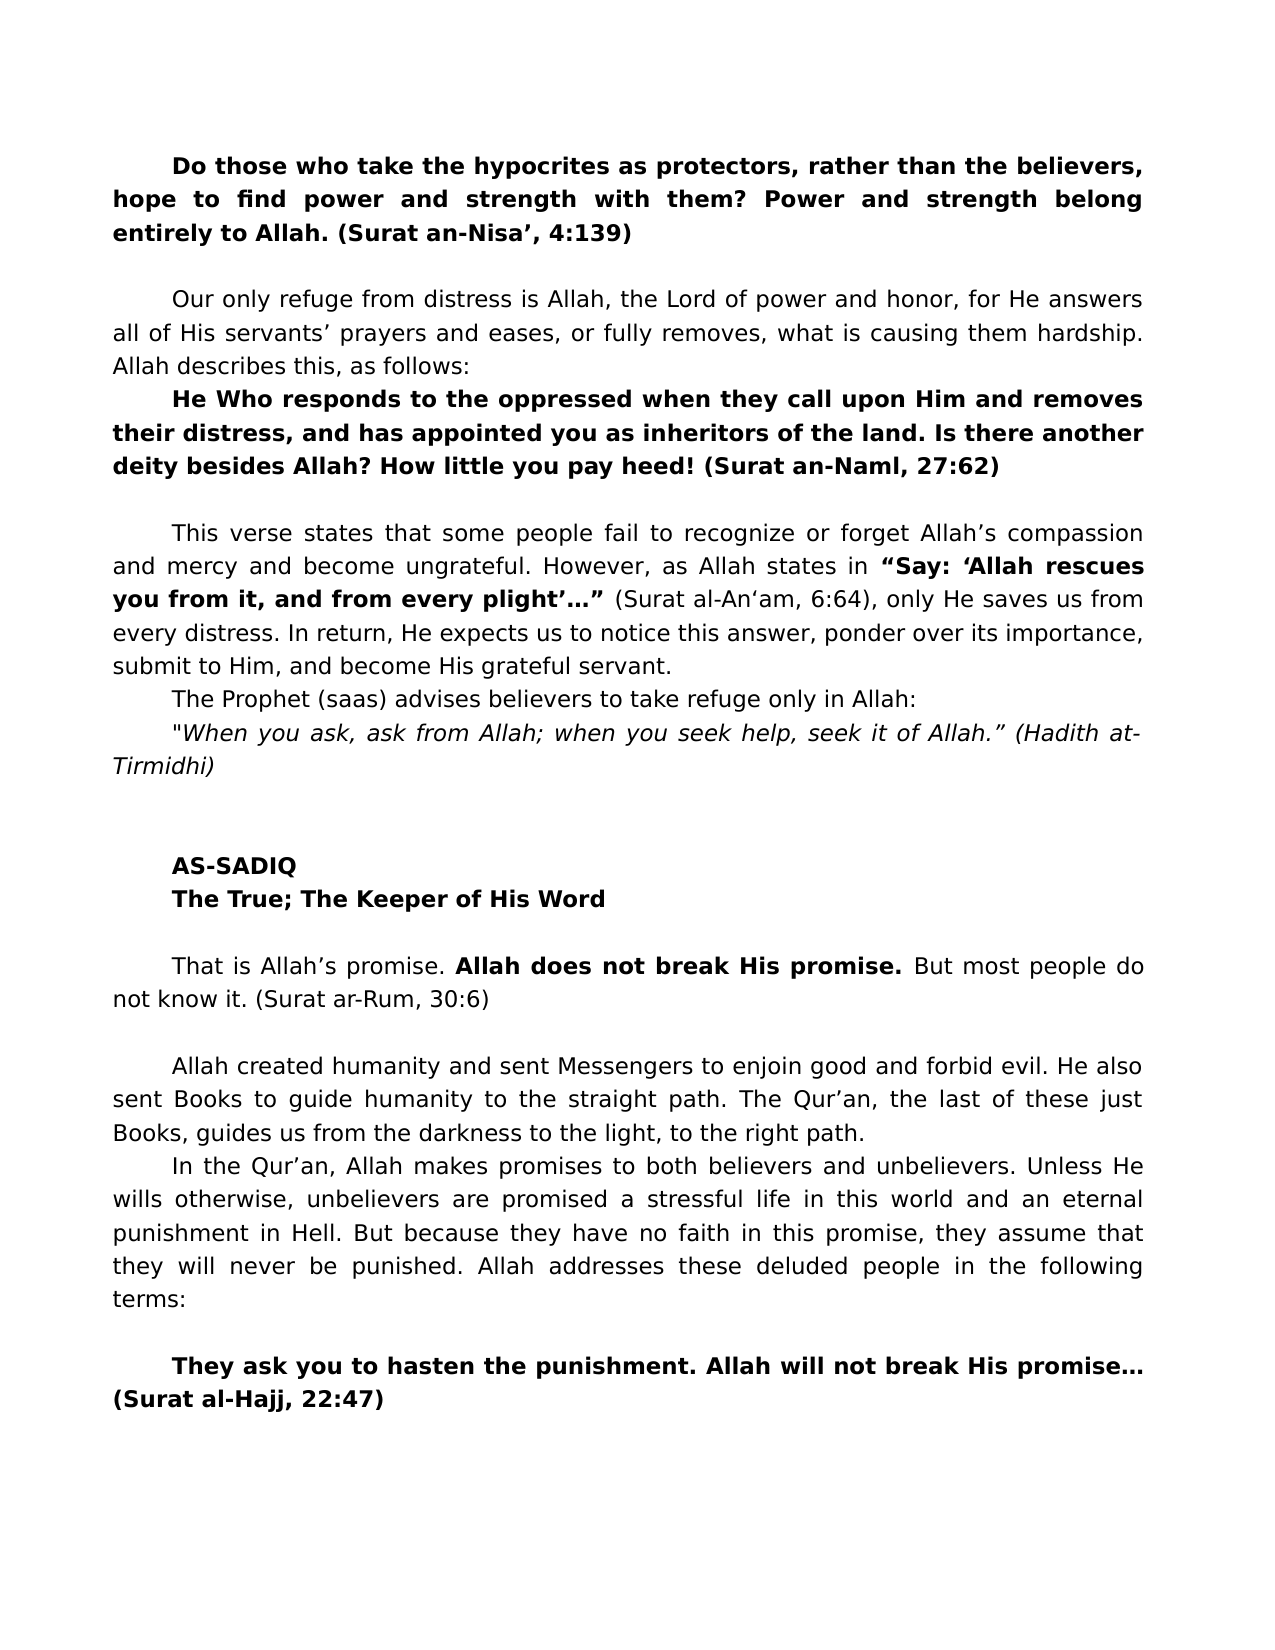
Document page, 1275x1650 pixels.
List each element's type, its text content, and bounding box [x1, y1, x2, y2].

text In the Qur’an, Allah makes promises to both believers and unbelievers. Unless He wills otherwise, unbelievers are promised a stressful life in this world and an eternal punishment in Hell. But because they have no faith in this promise, they assume that they will never be punished. Allah addresses these deluded people in the following terms: [112, 1148, 1145, 1314]
text Do those who take the hypocrites as protectors, rather than the believers, hope to find power and strength with them? Power and strength belong entirely to Allah. (Surat an-Nisa’, 4:139) [112, 148, 1145, 248]
text He Who responds to the oppressed when they call upon Him and removes their distress, and has appointed you as inheritors of the land. Is there another deity besides Allah? How little you pay heed! (Surat an-Naml, 27:62) [112, 381, 1145, 481]
text That is Allah’s promise. Allah does not break His promise. But most people do not know it. (Surat ar-Rum, 30:6) [112, 948, 1145, 1014]
text Our only refuge from distress is Allah, the Lord of power and honor, for He answers all of His servants’ prayers and eases, or fully removes, what is causing them hardship. Allah describes this, as follows: [112, 281, 1145, 381]
text They ask you to hasten the punishment. Allah will not break His promise… (Surat al-Hajj, 22:47) [112, 1348, 1145, 1414]
text The True; The Keeper of His Word [112, 881, 1145, 914]
text This verse states that some people fail to recognize or forget Allah’s compassion and mercy and become ungrateful. However, as Allah states in “Say: ‘Allah rescues you from it, and from every plight’…” (Surat al-An‘am, 6:64), only He saves us from every distress. In return, He expects us to notice this answer, ponder over its importance, submit to Him, and become His grateful servant. [112, 514, 1145, 681]
text Allah created humanity and sent Messengers to enjoin good and forbid evil. He also sent Books to guide humanity to the straight path. The Qur’an, the last of these just Books, guides us from the darkness to the light, to the right path. [112, 1048, 1145, 1148]
text AS-SADIQ [112, 848, 1145, 881]
text The Prophet (saas) advises believers to take refuge only in Allah: [112, 681, 1145, 714]
text "When you ask, ask from Allah; when you seek help, seek it of Allah.” (Hadith at-Tirmidhi) [112, 714, 1145, 781]
